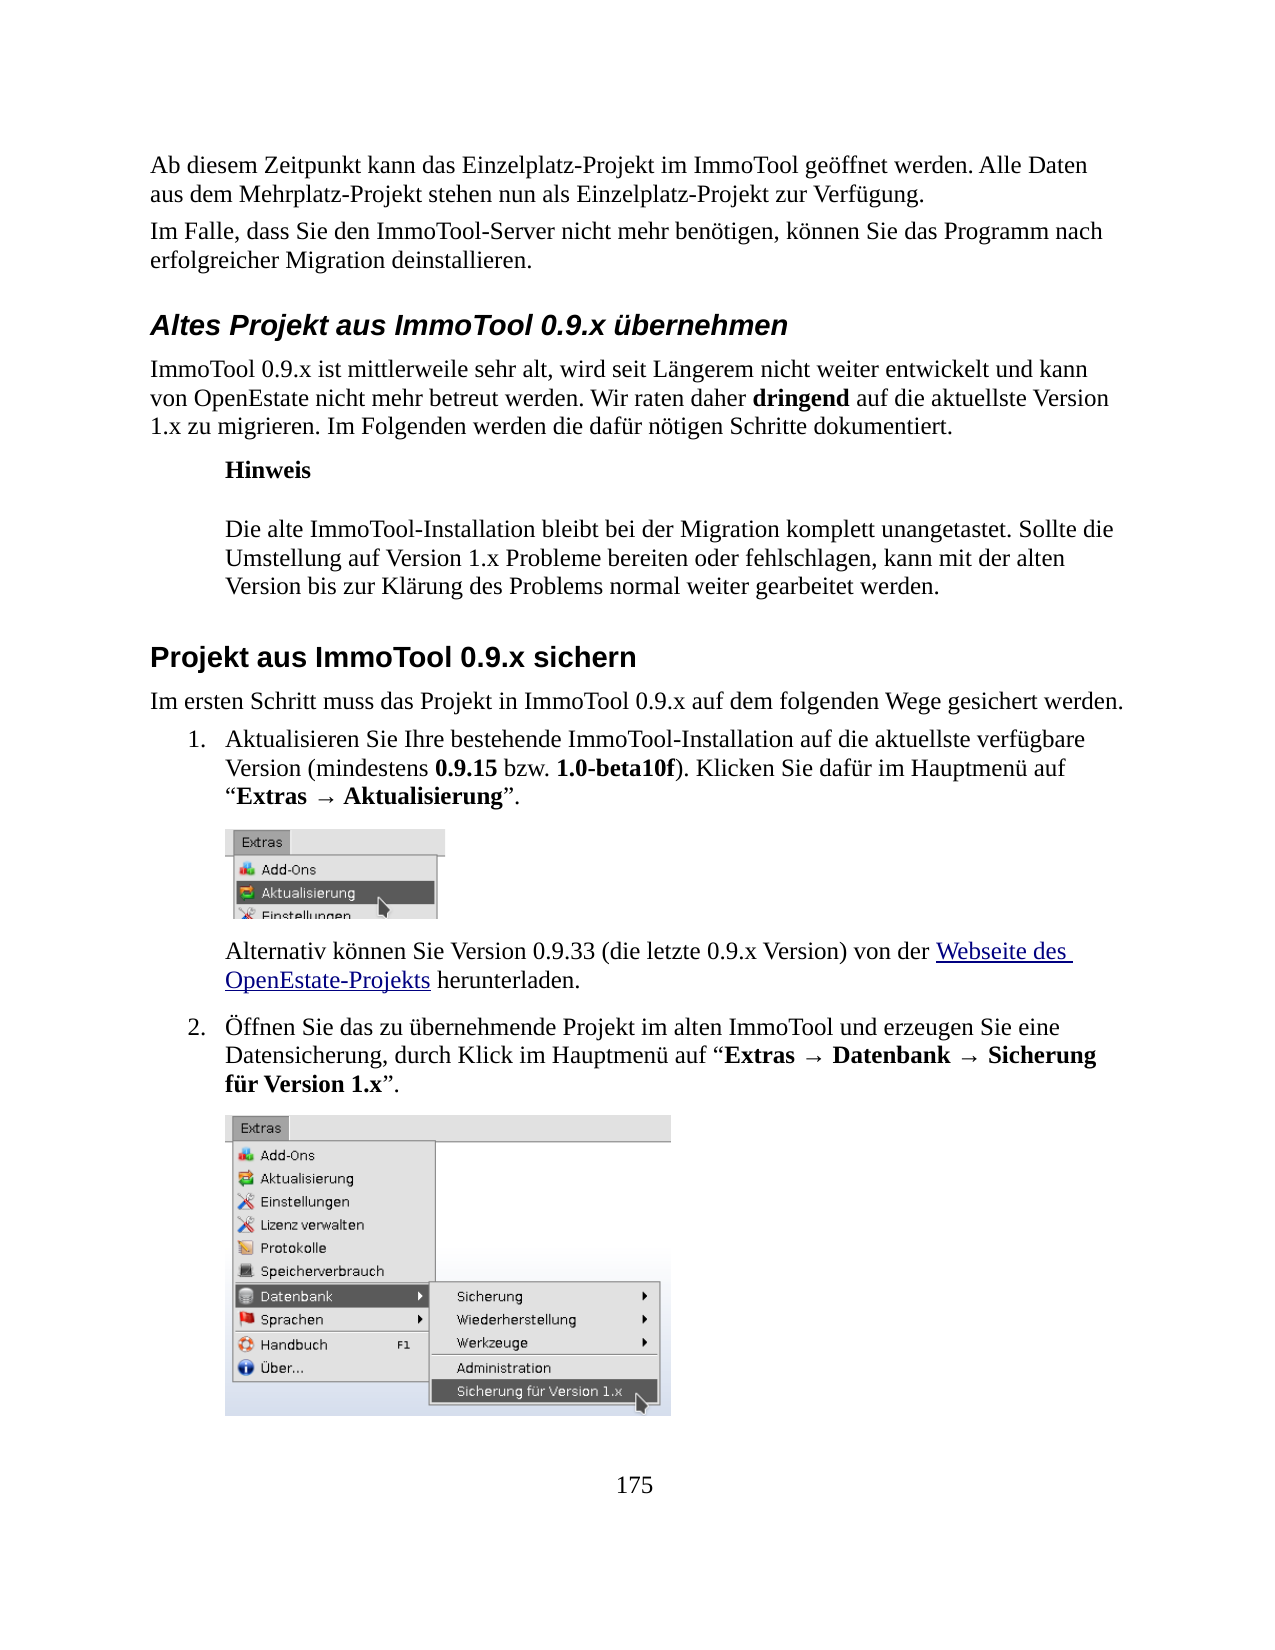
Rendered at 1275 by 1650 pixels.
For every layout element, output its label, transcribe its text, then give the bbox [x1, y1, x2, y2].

list Alternativ können Sie Version 0.9.33 (die letzte 0.9.x Version) von der Webseite des OpenEstate-Projekts herunterladen. [187, 936, 1125, 994]
text ImmoTool 0.9.x ist mittlerweile sehr alt, wird seit Längerem nicht weiter entwickelt und kann von OpenEstate nicht mehr betreut werden. Wir raten daher dringend auf die aktuellste Version 1.x zu migrieren. Im Folgenden werden die dafür nötigen Schritte dokumentiert. [150, 354, 1125, 440]
text Ab diesem Zeitpunkt kann das Einzelplatz-Projekt im ImmoTool geöffnet werden. Alle Daten aus dem Mehrplatz-Projekt stehen nun als Einzelplatz-Projekt zur Verfügung. [150, 150, 1125, 207]
text Die alte ImmoTool-Installation bleibt bei der Migration komplett unangetastet. Sollte die Umstellung auf Version 1.x Probleme bereiten oder fehlschlagen, kann mit der alten Version bis zur Klärung des Problems normal weiter gearbeitet werden. [225, 514, 1125, 600]
picture [225, 1115, 671, 1416]
picture [225, 828, 446, 919]
list Aktualisieren Sie Ihre bestehende ImmoTool-Installation auf die aktuellste verfügbare Version (mindestens 0.9.15 bzw. 1.0-beta10f). Klicken Sie dafür im Hauptmenü auf “Extras → Aktualisierung”. [187, 724, 1125, 810]
list Öffnen Sie das zu übernehmende Projekt im alten ImmoTool und erzeugen Sie eine Datensicherung, durch Klick im Hauptmenü auf “Extras → Datenbank → Sicherung für Version 1.x”. [187, 1012, 1125, 1098]
subtitle Projekt aus ImmoTool 0.9.x sichern [150, 640, 1125, 674]
text Hinweis [225, 455, 1125, 484]
subtitle Altes Projekt aus ImmoTool 0.9.x übernehmen [150, 308, 1125, 341]
text Im Falle, dass Sie den ImmoTool-Server nicht mehr benötigen, können Sie das Programm nach erfolgreicher Migration deinstallieren. [150, 216, 1125, 274]
text Im ersten Schritt muss das Projekt in ImmoTool 0.9.x auf dem folgenden Wege gesichert werden. [150, 686, 1125, 715]
